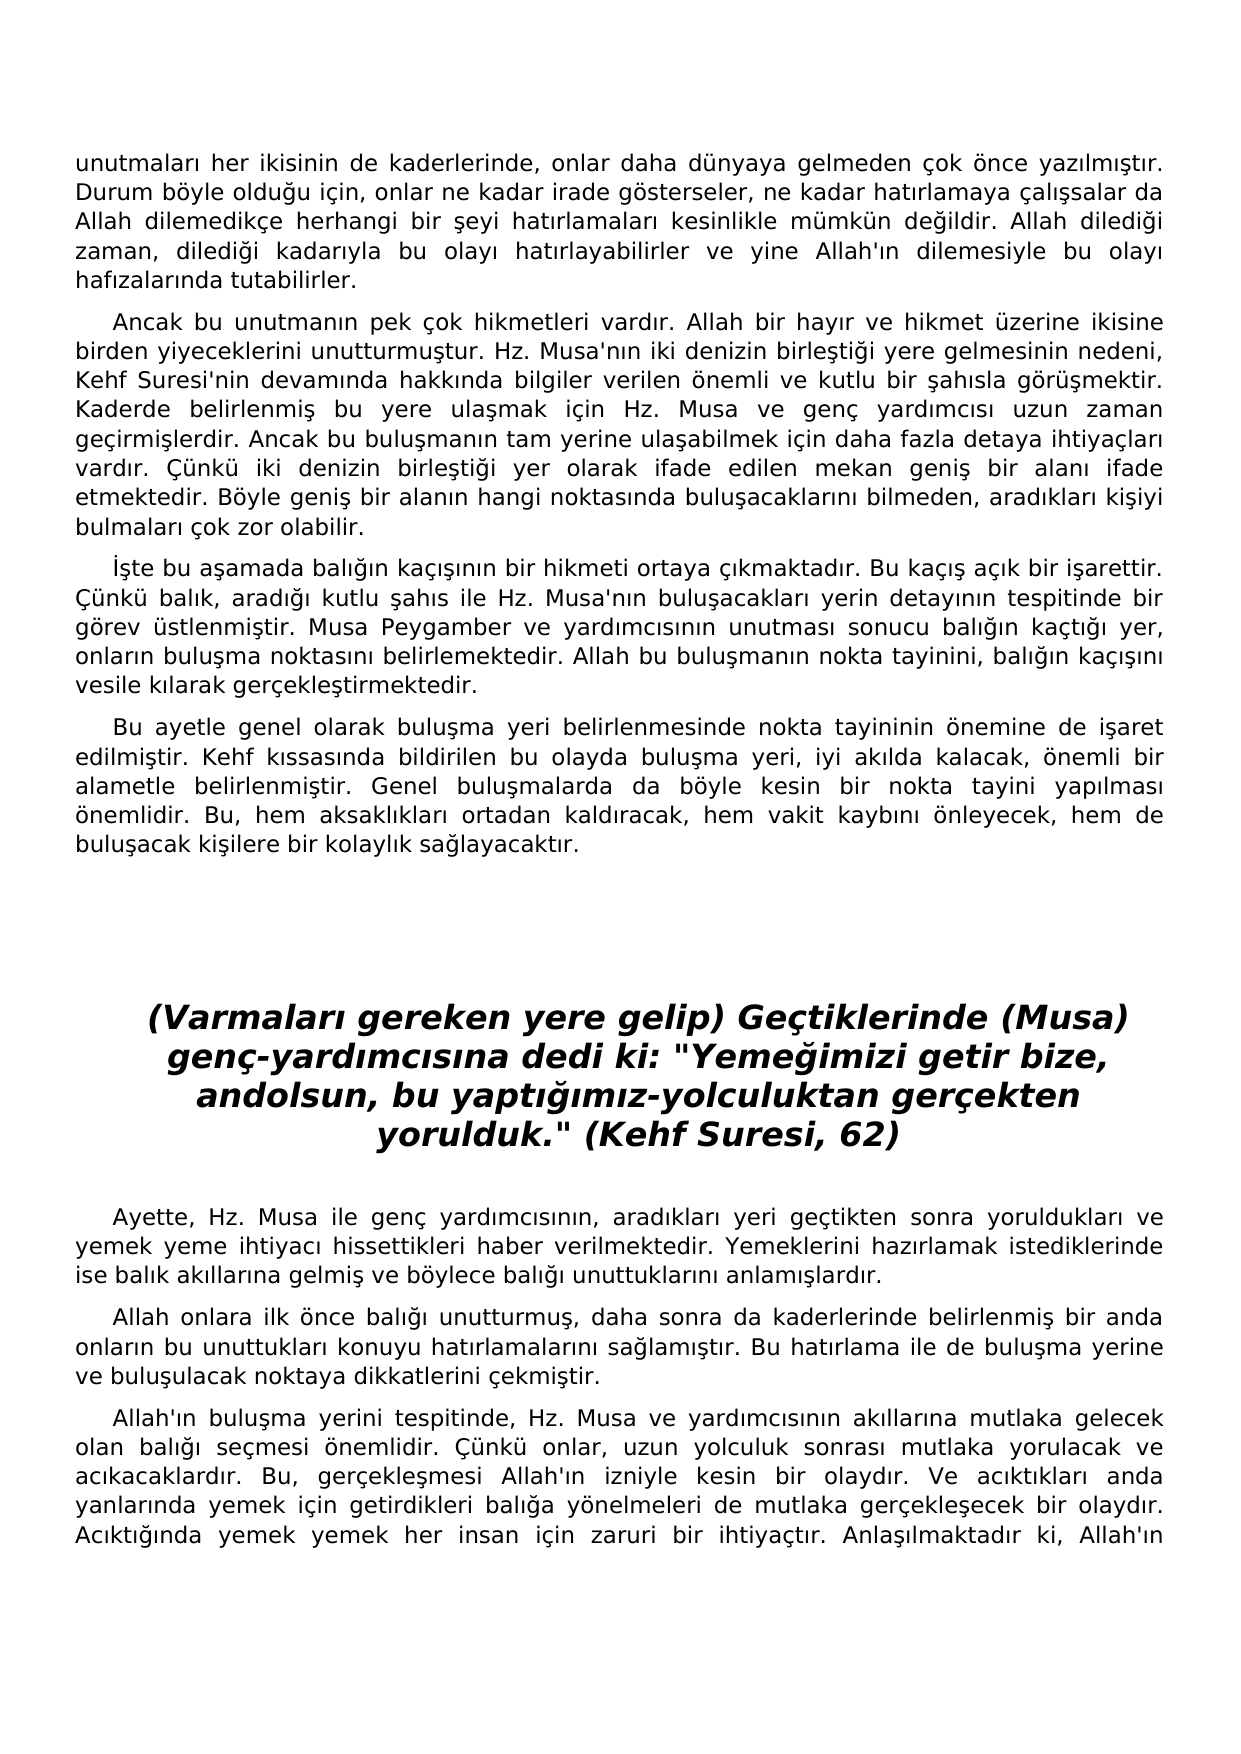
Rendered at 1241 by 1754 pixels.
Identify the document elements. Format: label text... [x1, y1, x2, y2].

text Bu ayetle genel olarak buluşma yeri belirlenmesinde nokta tayininin önemine de işaret edilmiştir. Kehf kıssasında bildirilen bu olayda buluşma yeri, iyi akılda kalacak, önemli bir alametle belirlenmiştir. Genel buluşmalarda da böyle kesin bir nokta tayini yapılması önemlidir. Bu, hem aksaklıkları ortadan kaldıracak, hem vakit kaybını önleyecek, hem de buluşacak kişilere bir kolaylık sağlayacaktır. [75, 714, 1165, 858]
text unutmaları her ikisinin de kaderlerinde, onlar daha dünyaya gelmeden çok önce yazılmıştır. Durum böyle olduğu için, onlar ne kadar irade gösterseler, ne kadar hatırlamaya çalışsalar da Allah dilemedikçe herhangi bir şeyi hatırlamaları kesinlikle mümkün değildir. Allah dilediği zaman, dilediği kadarıyla bu olayı hatırlayabilirler ve yine Allah'ın dilemesiyle bu olayı hafızalarında tutabilirler. [75, 150, 1165, 294]
text İşte bu aşamada balığın kaçışının bir hikmeti ortaya çıkmaktadır. Bu kaçış açık bir işarettir. Çünkü balık, aradığı kutlu şahıs ile Hz. Musa'nın buluşacakları yerin detayının tespitinde bir görev üstlenmiştir. Musa Peygamber ve yardımcısının unutması sonucu balığın kaçtığı yer, onların buluşma noktasını belirlemektedir. Allah bu buluşmanın nokta tayinini, balığın kaçışını vesile kılarak gerçekleştirmektedir. [75, 556, 1165, 699]
text Ancak bu unutmanın pek çok hikmetleri vardır. Allah bir hayır ve hikmet üzerine ikisine birden yiyeceklerini unutturmuştur. Hz. Musa'nın iki denizin birleştiği yere gelmesinin nedeni, Kehf Suresi'nin devamında hakkında bilgiler verilen önemli ve kutlu bir şahısla görüşmektir. Kaderde belirlenmiş bu yere ulaşmak için Hz. Musa ve genç yardımcısı uzun zaman geçirmişlerdir. Ancak bu buluşmanın tam yerine ulaşabilmek için daha fazla detaya ihtiyaçları vardır. Çünkü iki denizin birleştiği yer olarak ifade edilen mekan geniş bir alanı ifade etmektedir. Böyle geniş bir alanın hangi noktasında buluşacaklarını bilmeden, aradıkları kişiyi bulmaları çok zor olabilir. [75, 309, 1165, 540]
text Allah'ın buluşma yerini tespitinde, Hz. Musa ve yardımcısının akıllarına mutlaka gelecek olan balığı seçmesi önemlidir. Çünkü onlar, uzun yolculuk sonrası mutlaka yorulacak ve acıkacaklardır. Bu, gerçekleşmesi Allah'ın izniyle kesin bir olaydır. Ve acıktıkları anda yanlarında yemek için getirdikleri balığa yönelmeleri de mutlaka gerçekleşecek bir olaydır. Acıktığında yemek yemek her insan için zaruri bir ihtiyaçtır. Anlaşılmaktadır ki, Allah'ın [75, 1405, 1165, 1548]
subtitle (Varmaları gereken yere gelip) Geçtiklerinde (Musa) genç-yardımcısına dedi ki: "Yemeğimizi getir bize, andolsun, bu yaptığımız-yolculuktan gerçekten yorulduk." (Kehf Suresi, 62) [112, 998, 1165, 1154]
text Ayette, Hz. Musa ile genç yardımcısının, aradıkları yeri geçtikten sonra yoruldukları ve yemek yeme ihtiyacı hissettikleri haber verilmektedir. Yemeklerini hazırlamak istediklerinde ise balık akıllarına gelmiş ve böylece balığı unuttuklarını anlamışlardır. [75, 1204, 1165, 1289]
text Allah onlara ilk önce balığı unutturmuş, daha sonra da kaderlerinde belirlenmiş bir anda onların bu unuttukları konuyu hatırlamalarını sağlamıştır. Bu hatırlama ile de buluşma yerine ve buluşulacak noktaya dikkatlerini çekmiştir. [75, 1304, 1165, 1389]
